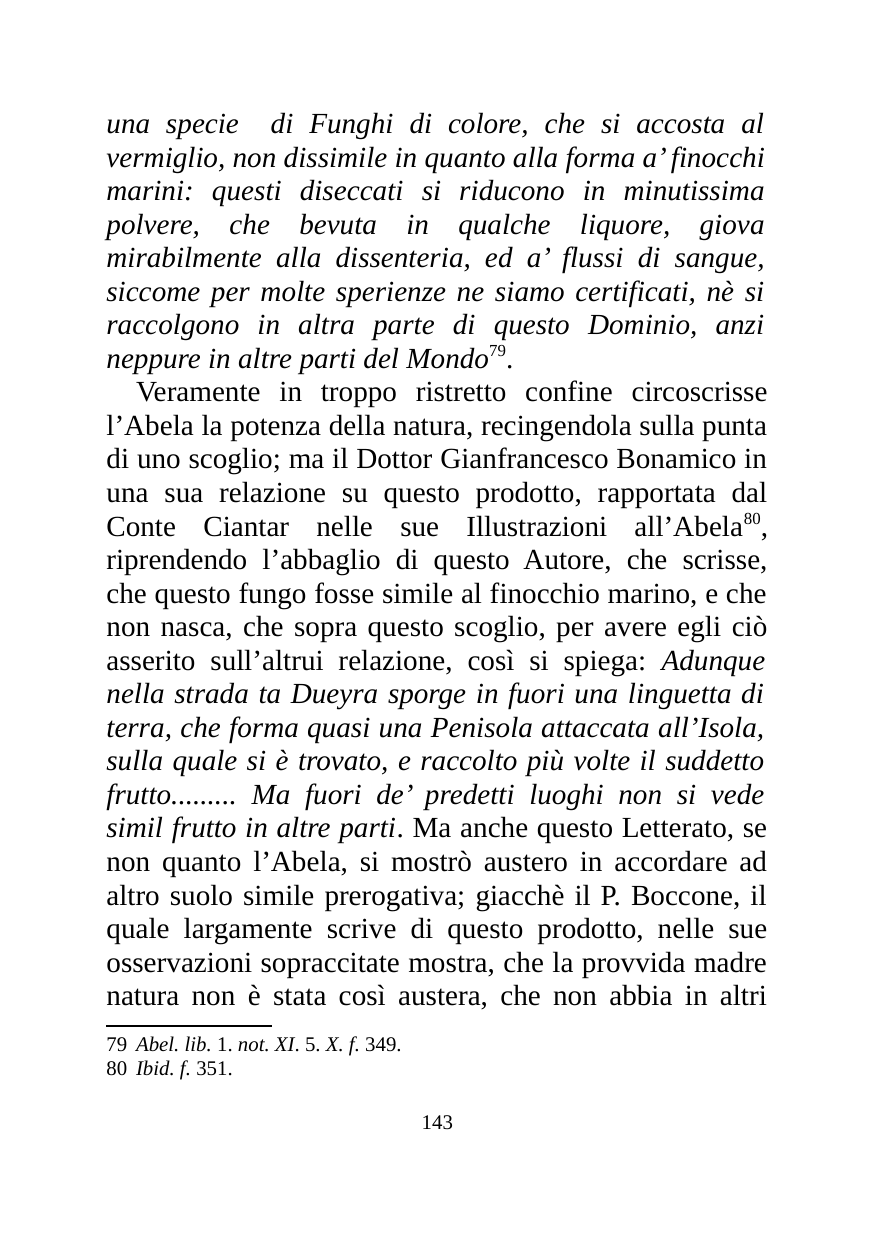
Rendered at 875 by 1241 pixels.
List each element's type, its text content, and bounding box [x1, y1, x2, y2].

text Veramente in troppo ristretto confine circoscrisse l’Abela la potenza della natura, recingendola sulla punta di uno scoglio; ma il Dottor Gianfrancesco Bonamico in una sua relazione su questo prodotto, rapportata dal Conte Ciantar nelle sue Illustrazioni all’Abela, riprendendo l’abbaglio di questo Autore, che scrisse, che questo fungo fosse simile al finocchio marino, e che non nasca, che sopra questo scoglio, per avere egli ciò asserito sull’altrui relazione, così si spiega: Adunque nella strada ta Dueyra sporge in fuori una linguetta di terra, che forma quasi una Penisola attaccata all’Isola, sulla quale si è trovato, e raccolto più volte il suddetto frutto......... Ma fuori de’ predetti luoghi non si vede simil frutto in altre parti. Ma anche questo Letterato, se non quanto l’Abela, si mostrò austero in accordare ad altro suolo simile prerogativa; giacchè il P. Boccone, il quale largamente scrive di questo prodotto, nelle sue osservazioni sopraccitate mostra, che la provvida madre natura non è stata così austera, che non abbia in altri [106, 374, 768, 1012]
text Ibid. f. 351. [106, 1056, 768, 1080]
text una specie di Funghi di colore, che si accosta al vermiglio, non dissimile in quanto alla forma a’ finocchi marini: questi diseccati si riducono in minutissima polvere, che bevuta in qualche liquore, giova mirabilmente alla dissenteria, ed a’ flussi di sangue, siccome per molte sperienze ne siamo certificati, nè si raccolgono in altra parte di questo Dominio, anzi neppure in altre parti del Mondo. [106, 106, 768, 374]
text Abel. lib. 1. not. XI. 5. X. f. 349. [106, 1032, 768, 1056]
